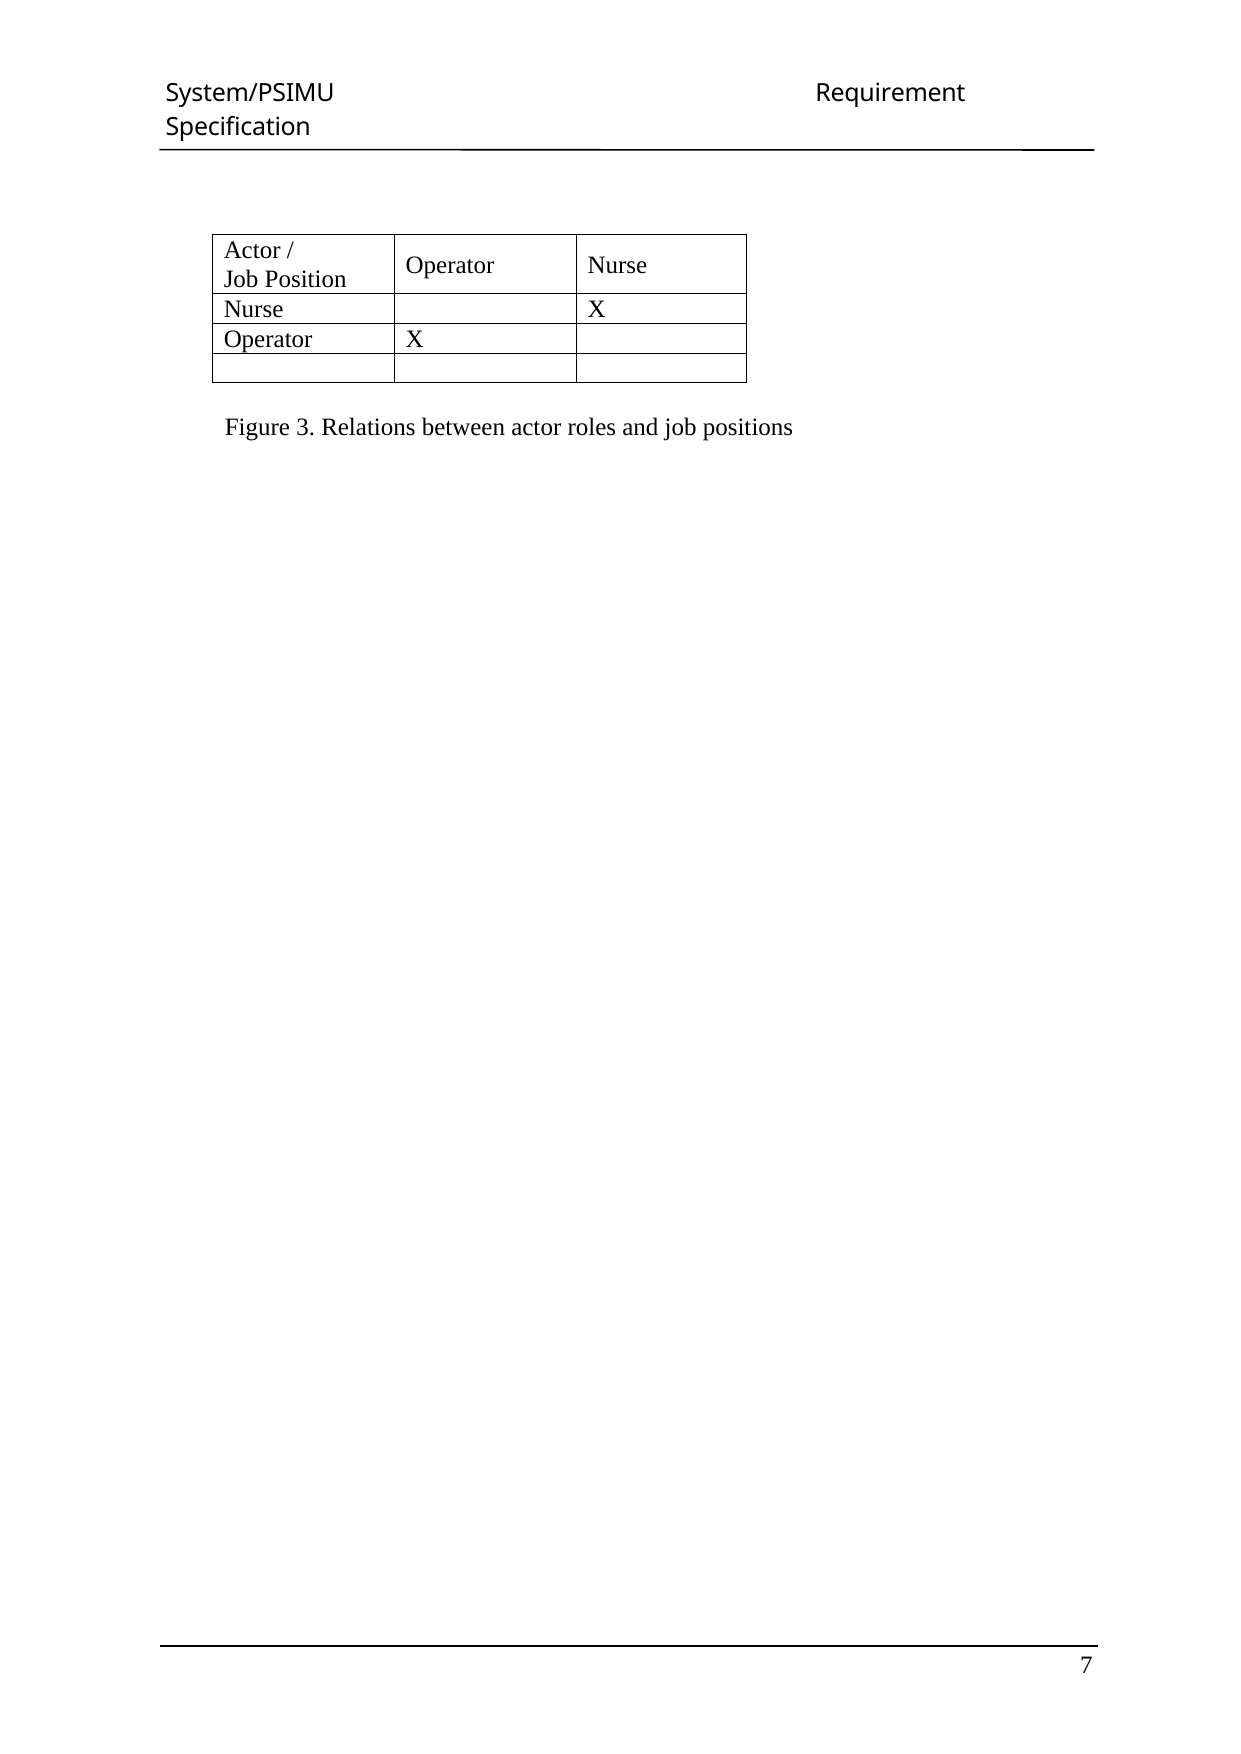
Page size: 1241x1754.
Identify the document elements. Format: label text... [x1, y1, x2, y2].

table_header Nurse [577, 235, 746, 293]
table_cell X [395, 324, 576, 352]
table_header Actor / Job Position [213, 235, 394, 293]
table_cell Operator [213, 324, 394, 352]
table_cell Nurse [213, 294, 394, 323]
table_cell [577, 324, 746, 352]
table_cell [577, 354, 746, 382]
table_cell X [577, 294, 746, 323]
text Figure 3. Relations between actor roles and job positions [224, 412, 1092, 441]
table_header Operator [395, 235, 576, 293]
table_cell [213, 354, 394, 382]
table_cell [395, 294, 576, 323]
table_cell [395, 354, 576, 382]
